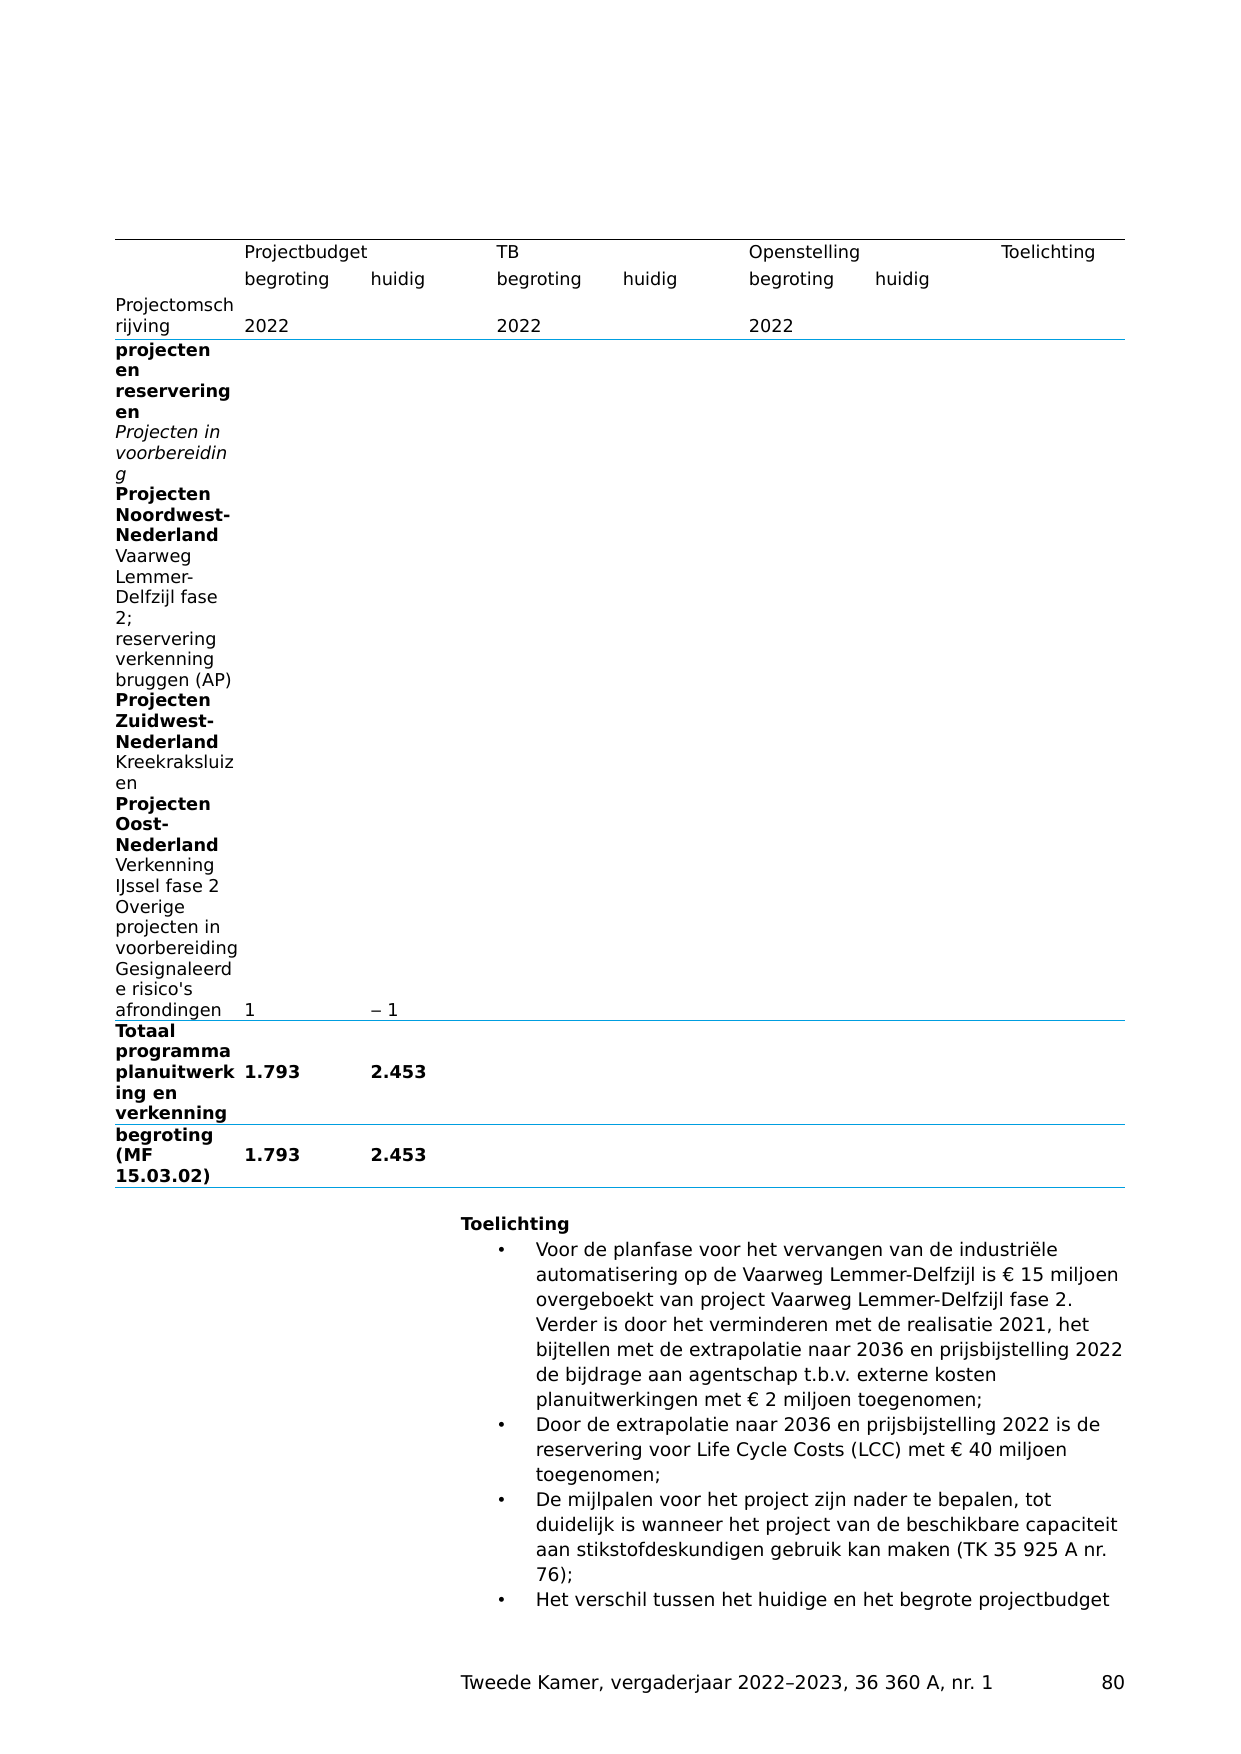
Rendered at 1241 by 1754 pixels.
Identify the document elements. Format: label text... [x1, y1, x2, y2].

table_cell Projecten Zuidwest-Nederland [115, 690, 241, 752]
table_cell [241, 546, 367, 690]
table_cell [998, 484, 1125, 546]
table_header Tabel 42 Projectoverzicht behorende bij 15.03.02: Verkenningen en planuitwerkingen Hoofdvaarwegennet (bedragen x € 1 miljoen) [115, 191, 1125, 239]
table_cell [620, 1000, 746, 1020]
table_cell 2.453 [368, 1021, 493, 1124]
table_cell [746, 897, 872, 958]
table_cell [998, 897, 1125, 958]
table_cell [241, 340, 367, 422]
table_cell [998, 422, 1125, 484]
table_cell [998, 1125, 1125, 1186]
table_cell [998, 292, 1125, 339]
table_cell [998, 340, 1125, 422]
table_cell [494, 484, 620, 546]
table_cell [115, 266, 241, 292]
table_cell [494, 340, 620, 422]
table_cell Openstelling [746, 240, 998, 266]
table_cell huidig [368, 266, 493, 292]
list Het verschil tussen het huidige en het begrote projectbudget [498, 1587, 1125, 1612]
table_cell Totaal programma planuitwerking en verkenning [115, 1021, 241, 1124]
table_cell 1.793 [241, 1125, 367, 1186]
table_cell [368, 292, 493, 339]
table_cell [241, 690, 367, 752]
table_cell [746, 1125, 872, 1186]
table_cell [872, 1000, 998, 1020]
table_cell Projectomschrijving [115, 292, 241, 339]
table_cell [494, 794, 620, 855]
table_cell [494, 1000, 620, 1020]
table_cell [494, 897, 620, 958]
table_cell [241, 959, 367, 1000]
table_cell [494, 1021, 620, 1124]
table_cell [620, 794, 746, 855]
table_cell [746, 690, 872, 752]
table_cell 2022 [746, 292, 872, 339]
table_cell [368, 959, 493, 1000]
table_cell Projecten in voorbereiding [115, 422, 241, 484]
table_cell [494, 752, 620, 793]
table_cell [872, 1125, 998, 1186]
table_cell [872, 422, 998, 484]
table_cell [998, 855, 1125, 897]
table_cell [241, 752, 367, 793]
table_cell Vaarweg Lemmer-Delfzijl fase 2; reservering verkenning bruggen (AP) [115, 546, 241, 690]
table_cell [998, 690, 1125, 752]
table_cell [872, 794, 998, 855]
table_cell begroting [241, 266, 367, 292]
table_cell [746, 794, 872, 855]
table_cell [998, 959, 1125, 1000]
table_cell [746, 546, 872, 690]
text Toelichting [461, 1212, 1125, 1235]
table_cell [746, 422, 872, 484]
table_cell [368, 340, 493, 422]
table_cell [620, 546, 746, 690]
table_cell [494, 546, 620, 690]
table_cell ‒ 1 [368, 1000, 493, 1020]
table_cell [746, 340, 872, 422]
list De mijlpalen voor het project zijn nader te bepalen, tot duidelijk is wanneer het project van de beschikbare capaciteit aan stikstofdeskundigen gebruik kan maken (TK 35 925 A nr. 76); [498, 1487, 1125, 1587]
table_cell Toelichting [998, 240, 1125, 266]
table_cell [494, 959, 620, 1000]
table_cell Projecten Oost-Nederland [115, 794, 241, 855]
table_cell [241, 794, 367, 855]
table_cell [241, 484, 367, 546]
table_cell [494, 855, 620, 897]
table_cell [872, 292, 998, 339]
table_cell Overige projecten in voorbereiding [115, 897, 241, 958]
table_cell begroting (MF 15.03.02) [115, 1125, 241, 1186]
table_cell begroting [746, 266, 872, 292]
table_cell [872, 1021, 998, 1124]
table_cell [620, 959, 746, 1000]
table_cell [998, 1021, 1125, 1124]
table_cell 2.453 [368, 1125, 493, 1186]
table_cell [368, 546, 493, 690]
table_cell [998, 752, 1125, 793]
table_cell [241, 422, 367, 484]
table_cell [368, 752, 493, 793]
table_cell [241, 897, 367, 958]
table_cell 1 [241, 1000, 367, 1020]
table_cell projecten en reserveringen [115, 340, 241, 422]
table_cell [746, 1021, 872, 1124]
table_cell [620, 422, 746, 484]
table_cell [872, 546, 998, 690]
table_cell [620, 690, 746, 752]
table_cell [368, 690, 493, 752]
table_cell [746, 1000, 872, 1020]
table_cell [998, 266, 1125, 292]
table_cell [620, 292, 746, 339]
table_cell [494, 422, 620, 484]
table_cell TB [494, 240, 746, 266]
table_cell [368, 897, 493, 958]
table_cell [368, 855, 493, 897]
list Door de extrapolatie naar 2036 en prijsbijstelling 2022 is de reservering voor Life Cycle Costs (LCC) met € 40 miljoen toegenomen; [498, 1412, 1125, 1487]
table_cell [620, 752, 746, 793]
table_cell [998, 546, 1125, 690]
table_cell huidig [872, 266, 998, 292]
table_cell [115, 240, 241, 266]
table_cell [241, 855, 367, 897]
table_cell [872, 752, 998, 793]
table_cell [620, 484, 746, 546]
table_cell 2022 [494, 292, 620, 339]
table_cell [872, 855, 998, 897]
table_cell Kreekraksluizen [115, 752, 241, 793]
table_cell [872, 959, 998, 1000]
table_cell begroting [494, 266, 620, 292]
table_cell [746, 855, 872, 897]
table_cell [998, 794, 1125, 855]
table_cell [368, 794, 493, 855]
table_cell 1.793 [241, 1021, 367, 1124]
table_cell [368, 422, 493, 484]
table_cell 2022 [241, 292, 367, 339]
table_cell [998, 1000, 1125, 1020]
table_cell [746, 484, 872, 546]
list Voor de planfase voor het vervangen van de industriële automatisering op de Vaarweg Lemmer-Delfzijl is € 15 miljoen overgeboekt van project Vaarweg Lemmer-Delfzijl fase 2. Verder is door het verminderen met de realisatie 2021, het bijtellen met de extrapolatie naar 2036 en prijsbijstelling 2022 de bijdrage aan agentschap t.b.v. externe kosten planuitwerkingen met € 2 miljoen toegenomen; [498, 1237, 1125, 1412]
table_cell [368, 484, 493, 546]
table_cell Verkenning IJssel fase 2 [115, 855, 241, 897]
table_cell [872, 484, 998, 546]
table_cell [620, 897, 746, 958]
table_cell Gesignaleerde risico's [115, 959, 241, 1000]
table_cell [872, 340, 998, 422]
table_cell [620, 340, 746, 422]
table_cell [494, 1125, 620, 1186]
table_cell [746, 959, 872, 1000]
table_cell Projecten Noordwest-Nederland [115, 484, 241, 546]
table_cell [494, 690, 620, 752]
table_cell [872, 690, 998, 752]
table_cell [872, 897, 998, 958]
table_cell [746, 752, 872, 793]
table_cell afrondingen [115, 1000, 241, 1020]
table_cell huidig [620, 266, 746, 292]
table_cell [620, 1125, 746, 1186]
table_cell Projectbudget [241, 240, 493, 266]
table_cell [620, 1021, 746, 1124]
table_cell [620, 855, 746, 897]
